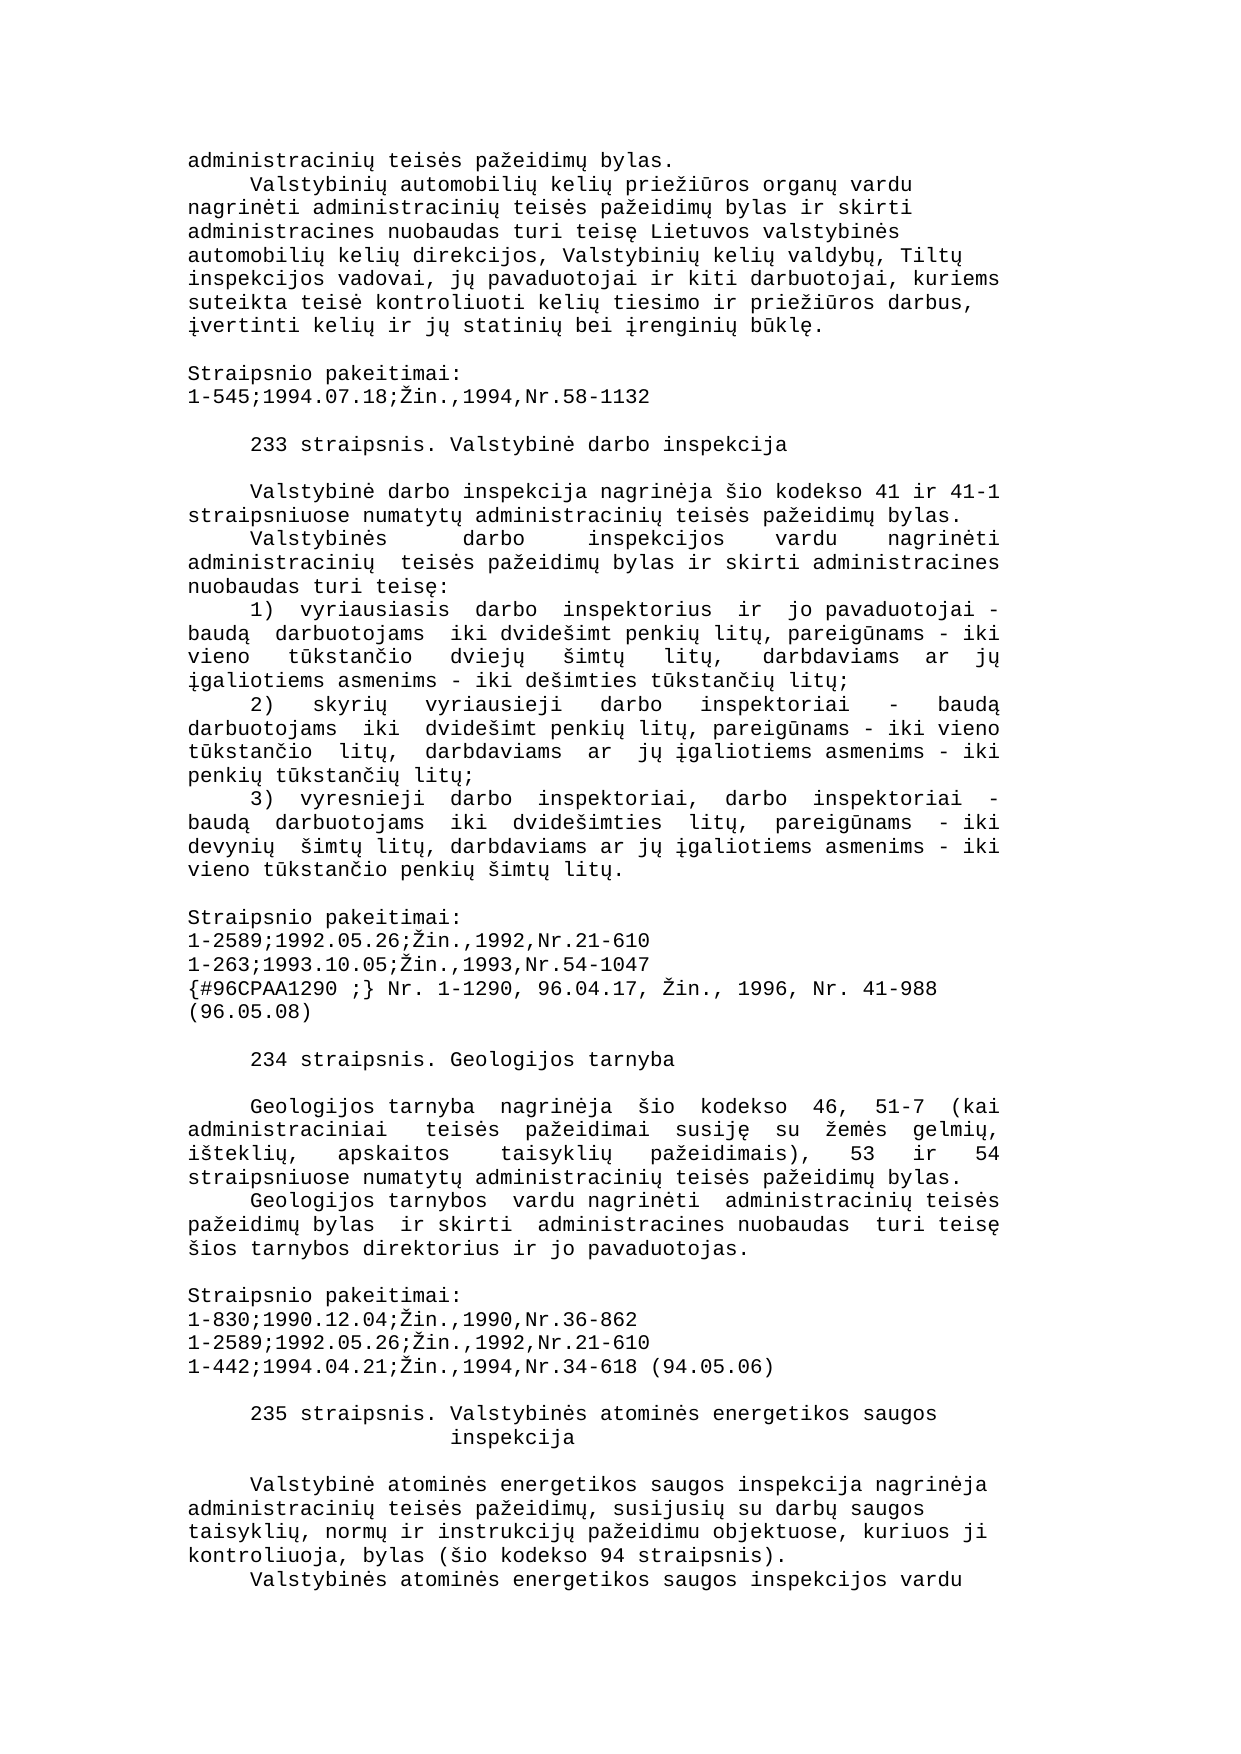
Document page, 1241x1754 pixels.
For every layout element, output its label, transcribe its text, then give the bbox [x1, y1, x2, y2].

text 1-830;1990.12.04;Žin.,1990,Nr.36-862 [187, 1309, 1053, 1332]
text įgaliotiems asmenims - iki dešimties tūkstančių litų; [187, 670, 1053, 694]
text vieno tūkstančio dviejų šimtų litų, darbdaviams ar jų [187, 647, 1053, 670]
text inspekcijos vadovai, jų pavaduotojai ir kiti darbuotojai, kuriems [187, 268, 1053, 292]
text Valstybinių automobilių kelių priežiūros organų vardu [187, 174, 1053, 197]
text pažeidimų bylas ir skirti administracines nuobaudas turi teisę [187, 1214, 1053, 1238]
text 2) skyrių vyriausieji darbo inspektoriai - baudą [187, 694, 1053, 717]
text {#96CPAA1290 ;} Nr. 1-1290, 96.04.17, Žin., 1996, Nr. 41-988 (96.05.08) [187, 978, 1053, 1025]
text Valstybinė darbo inspekcija nagrinėja šio kodekso 41 ir 41-1 [187, 481, 1053, 505]
text 235 straipsnis. Valstybinės atominės energetikos saugos [187, 1403, 1053, 1427]
text administracinių teisės pažeidimų, susijusių su darbų saugos [187, 1498, 1053, 1521]
text Valstybinės atominės energetikos saugos inspekcijos vardu [187, 1569, 1053, 1592]
text 1-2589;1992.05.26;Žin.,1992,Nr.21-610 [187, 1332, 1053, 1356]
text inspekcija [187, 1427, 1053, 1451]
text Straipsnio pakeitimai: [187, 1285, 1053, 1309]
text nagrinėti administracinių teisės pažeidimų bylas ir skirti [187, 197, 1053, 221]
text straipsniuose numatytų administracinių teisės pažeidimų bylas. [187, 1167, 1053, 1190]
text 1-442;1994.04.21;Žin.,1994,Nr.34-618 (94.05.06) [187, 1356, 1053, 1379]
text baudą darbuotojams iki dvidešimties litų, pareigūnams - iki [187, 812, 1053, 836]
text 234 straipsnis. Geologijos tarnyba [187, 1048, 1053, 1072]
text kontroliuoja, bylas (šio kodekso 94 straipsnis). [187, 1545, 1053, 1569]
text suteikta teisė kontroliuoti kelių tiesimo ir priežiūros darbus, [187, 292, 1053, 316]
text Valstybinė atominės energetikos saugos inspekcija nagrinėja [187, 1474, 1053, 1498]
text administracines nuobaudas turi teisę Lietuvos valstybinės [187, 221, 1053, 244]
text darbuotojams iki dvidešimt penkių litų, pareigūnams - iki vieno [187, 717, 1053, 741]
text Straipsnio pakeitimai: [187, 363, 1053, 386]
text 3) vyresnieji darbo inspektoriai, darbo inspektoriai - [187, 788, 1053, 812]
text administracinių teisės pažeidimų bylas. [187, 150, 1053, 174]
text įvertinti kelių ir jų statinių bei įrenginių būklę. [187, 316, 1053, 339]
text straipsniuose numatytų administracinių teisės pažeidimų bylas. [187, 505, 1053, 528]
text Geologijos tarnyba nagrinėja šio kodekso 46, 51-7 (kai [187, 1096, 1053, 1119]
text devynių šimtų litų, darbdaviams ar jų įgaliotiems asmenims - iki [187, 836, 1053, 859]
text taisyklių, normų ir instrukcijų pažeidimu objektuose, kuriuos ji [187, 1521, 1053, 1545]
text 1-545;1994.07.18;Žin.,1994,Nr.58-1132 [187, 386, 1053, 410]
text išteklių, apskaitos taisyklių pažeidimais), 53 ir 54 [187, 1143, 1053, 1167]
text vieno tūkstančio penkių šimtų litų. [187, 859, 1053, 883]
text automobilių kelių direkcijos, Valstybinių kelių valdybų, Tiltų [187, 244, 1053, 268]
text Valstybinės darbo inspekcijos vardu nagrinėti [187, 528, 1053, 552]
text nuobaudas turi teisę: [187, 576, 1053, 599]
text 1-263;1993.10.05;Žin.,1993,Nr.54-1047 [187, 954, 1053, 978]
text tūkstančio litų, darbdaviams ar jų įgaliotiems asmenims - iki [187, 741, 1053, 765]
text baudą darbuotojams iki dvidešimt penkių litų, pareigūnams - iki [187, 623, 1053, 647]
text 1-2589;1992.05.26;Žin.,1992,Nr.21-610 [187, 930, 1053, 954]
text 1) vyriausiasis darbo inspektorius ir jo pavaduotojai - [187, 599, 1053, 623]
text 233 straipsnis. Valstybinė darbo inspekcija [187, 434, 1053, 457]
text Geologijos tarnybos vardu nagrinėti administracinių teisės [187, 1190, 1053, 1214]
text Straipsnio pakeitimai: [187, 907, 1053, 930]
text penkių tūkstančių litų; [187, 765, 1053, 788]
text administracinių teisės pažeidimų bylas ir skirti administracines [187, 552, 1053, 576]
text šios tarnybos direktorius ir jo pavaduotojas. [187, 1238, 1053, 1261]
text administraciniai teisės pažeidimai susiję su žemės gelmių, [187, 1119, 1053, 1143]
